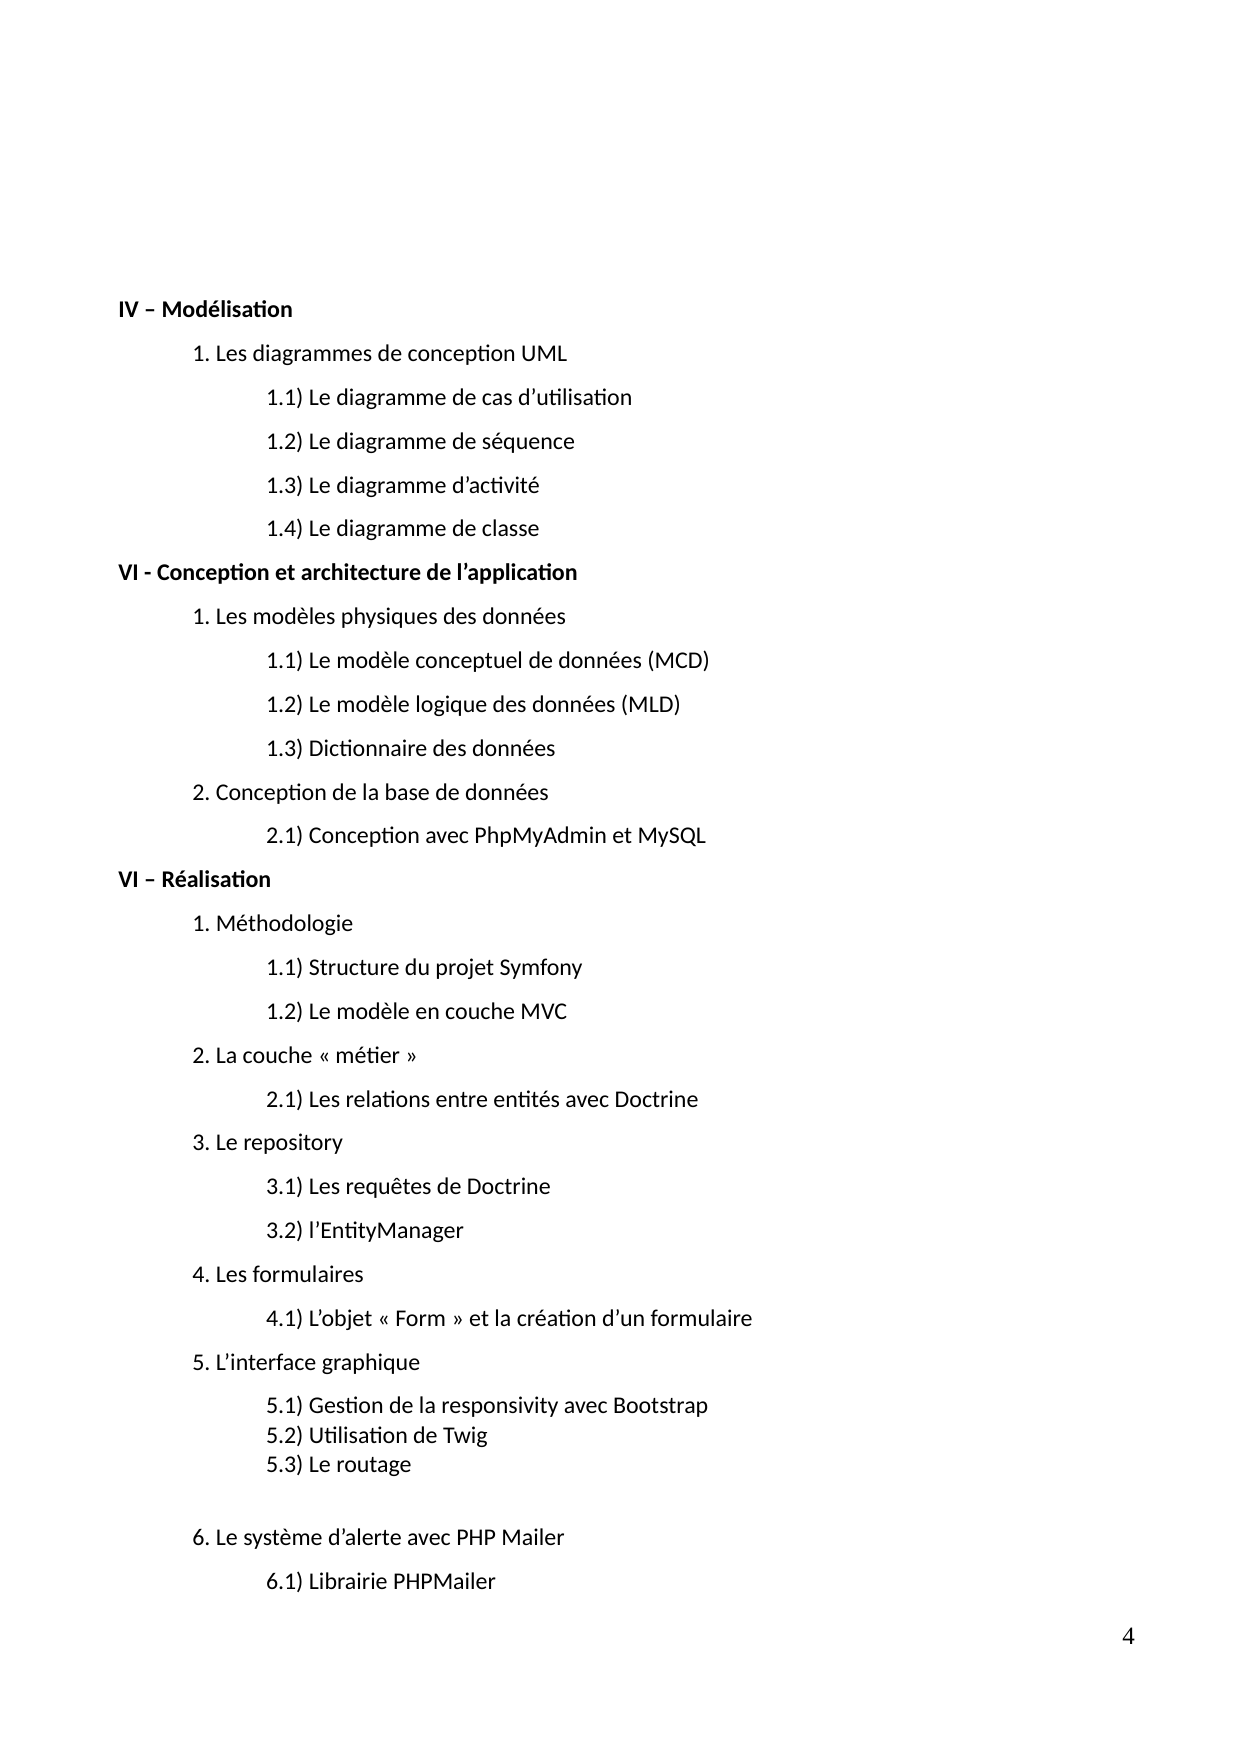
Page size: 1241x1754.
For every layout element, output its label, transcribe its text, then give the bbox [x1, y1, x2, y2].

text 1. Les modèles physiques des données [118, 601, 1122, 631]
text 6. Le système d’alerte avec PHP Mailer [192, 1522, 1122, 1552]
text 1. Les diagrammes de conception UML [118, 338, 1122, 367]
text 1.1) Structure du projet Symfony [118, 952, 1122, 981]
text 3.2) l’EntityManager [118, 1215, 1122, 1244]
text 5.2) Utilisation de Twig [118, 1420, 1122, 1449]
text VI – Réalisation [118, 864, 1122, 894]
text 1. Méthodologie [118, 908, 1122, 937]
text 1.2) Le modèle logique des données (MLD) [118, 689, 1122, 718]
text 3.1) Les requêtes de Doctrine [118, 1171, 1122, 1201]
text 2. Conception de la base de données [118, 777, 1122, 806]
text 5.3) Le routage [118, 1449, 1122, 1478]
text 1.2) Le diagramme de séquence [118, 426, 1122, 455]
text 2.1) Les relations entre entités avec Doctrine [118, 1084, 1122, 1113]
text 2.1) Conception avec PhpMyAdmin et MySQL [118, 821, 1122, 850]
text 4.1) L’objet « Form » et la création d’un formulaire [118, 1303, 1122, 1332]
text IV – Modélisation [118, 294, 1122, 323]
text 1.1) Le modèle conceptuel de données (MCD) [118, 645, 1122, 674]
text 2. La couche « métier » [118, 1040, 1122, 1069]
text 5.1) Gestion de la responsivity avec Bootstrap [118, 1391, 1122, 1420]
text 1.1) Le diagramme de cas d’utilisation [118, 382, 1122, 411]
text 1.3) Dictionnaire des données [118, 733, 1122, 762]
text 4. Les formulaires [118, 1259, 1122, 1288]
text 5. L’interface graphique [118, 1347, 1122, 1376]
text 1.3) Le diagramme d’activité [118, 470, 1122, 499]
text VI - Conception et architecture de l’application [118, 557, 1122, 587]
text 3. Le repository [118, 1127, 1122, 1157]
text 1.4) Le diagramme de classe [118, 513, 1122, 543]
text 1.2) Le modèle en couche MVC [118, 996, 1122, 1025]
text 6.1) Librairie PHPMailer [118, 1566, 1122, 1595]
